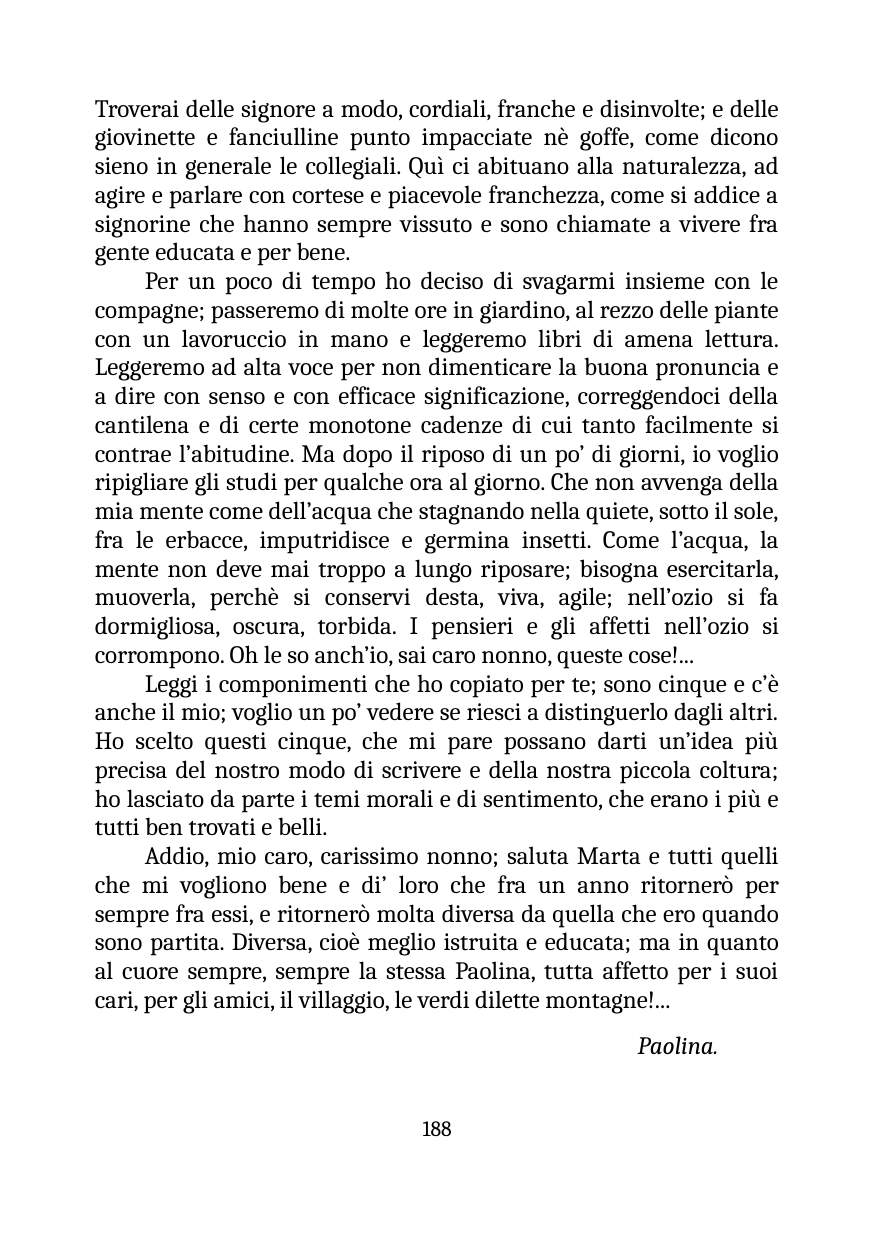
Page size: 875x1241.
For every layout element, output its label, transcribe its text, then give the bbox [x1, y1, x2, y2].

text Per un poco di tempo ho deciso di svagarmi insieme con le compagne; passeremo di molte ore in giardino, al rezzo delle piante con un lavoruccio in mano e leggeremo libri di amena lettura. Leggeremo ad alta voce per non dimenticare la buona pronuncia e a dire con senso e con efficace significazione, correggendoci della cantilena e di certe monotone cadenze di cui tanto facilmente si contrae l’abitudine. Ma dopo il riposo di un po’ di giorni, io voglio ripigliare gli studi per qualche ora al giorno. Che non avvenga della mia mente come dell’acqua che stagnando nella quiete, sotto il sole, fra le erbacce, imputridisce e germina insetti. Come l’acqua, la mente non deve mai troppo a lungo riposare; bisogna esercitarla, muoverla, perchè si conservi desta, viva, agile; nell’ozio si fa dormigliosa, oscura, torbida. I pensieri e gli affetti nell’ozio si corrompono. Oh le so anch’io, sai caro nonno, queste cose!... [94, 267, 779, 669]
text Paolina. [94, 1032, 721, 1061]
text Leggi i componimenti che ho copiato per te; sono cinque e c’è anche il mio; voglio un po’ vedere se riesci a distinguerlo dagli altri. Ho scelto questi cinque, che mi pare possano darti un’idea più precisa del nostro modo di scrivere e della nostra piccola coltura; ho lasciato da parte i temi morali e di sentimento, che erano i più e tutti ben trovati e belli. [94, 669, 779, 842]
text Addio, mio caro, carissimo nonno; saluta Marta e tutti quelli che mi vogliono bene e di’ loro che fra un anno ritornerò per sempre fra essi, e ritornerò molta diversa da quella che ero quando sono partita. Diversa, cioè meglio istruita e educata; ma in quanto al cuore sempre, sempre la stessa Paolina, tutta affetto per i suoi cari, per gli amici, il villaggio, le verdi dilette montagne!... [94, 842, 779, 1014]
text Troverai delle signore a modo, cordiali, franche e disinvolte; e delle giovinette e fanciulline punto impacciate nè goffe, come dicono sieno in generale le collegiali. Quì ci abituano alla naturalezza, ad agire e parlare con cortese e piacevole franchezza, come si addice a signorine che hanno sempre vissuto e sono chiamate a vivere fra gente educata e per bene. [94, 94, 779, 267]
